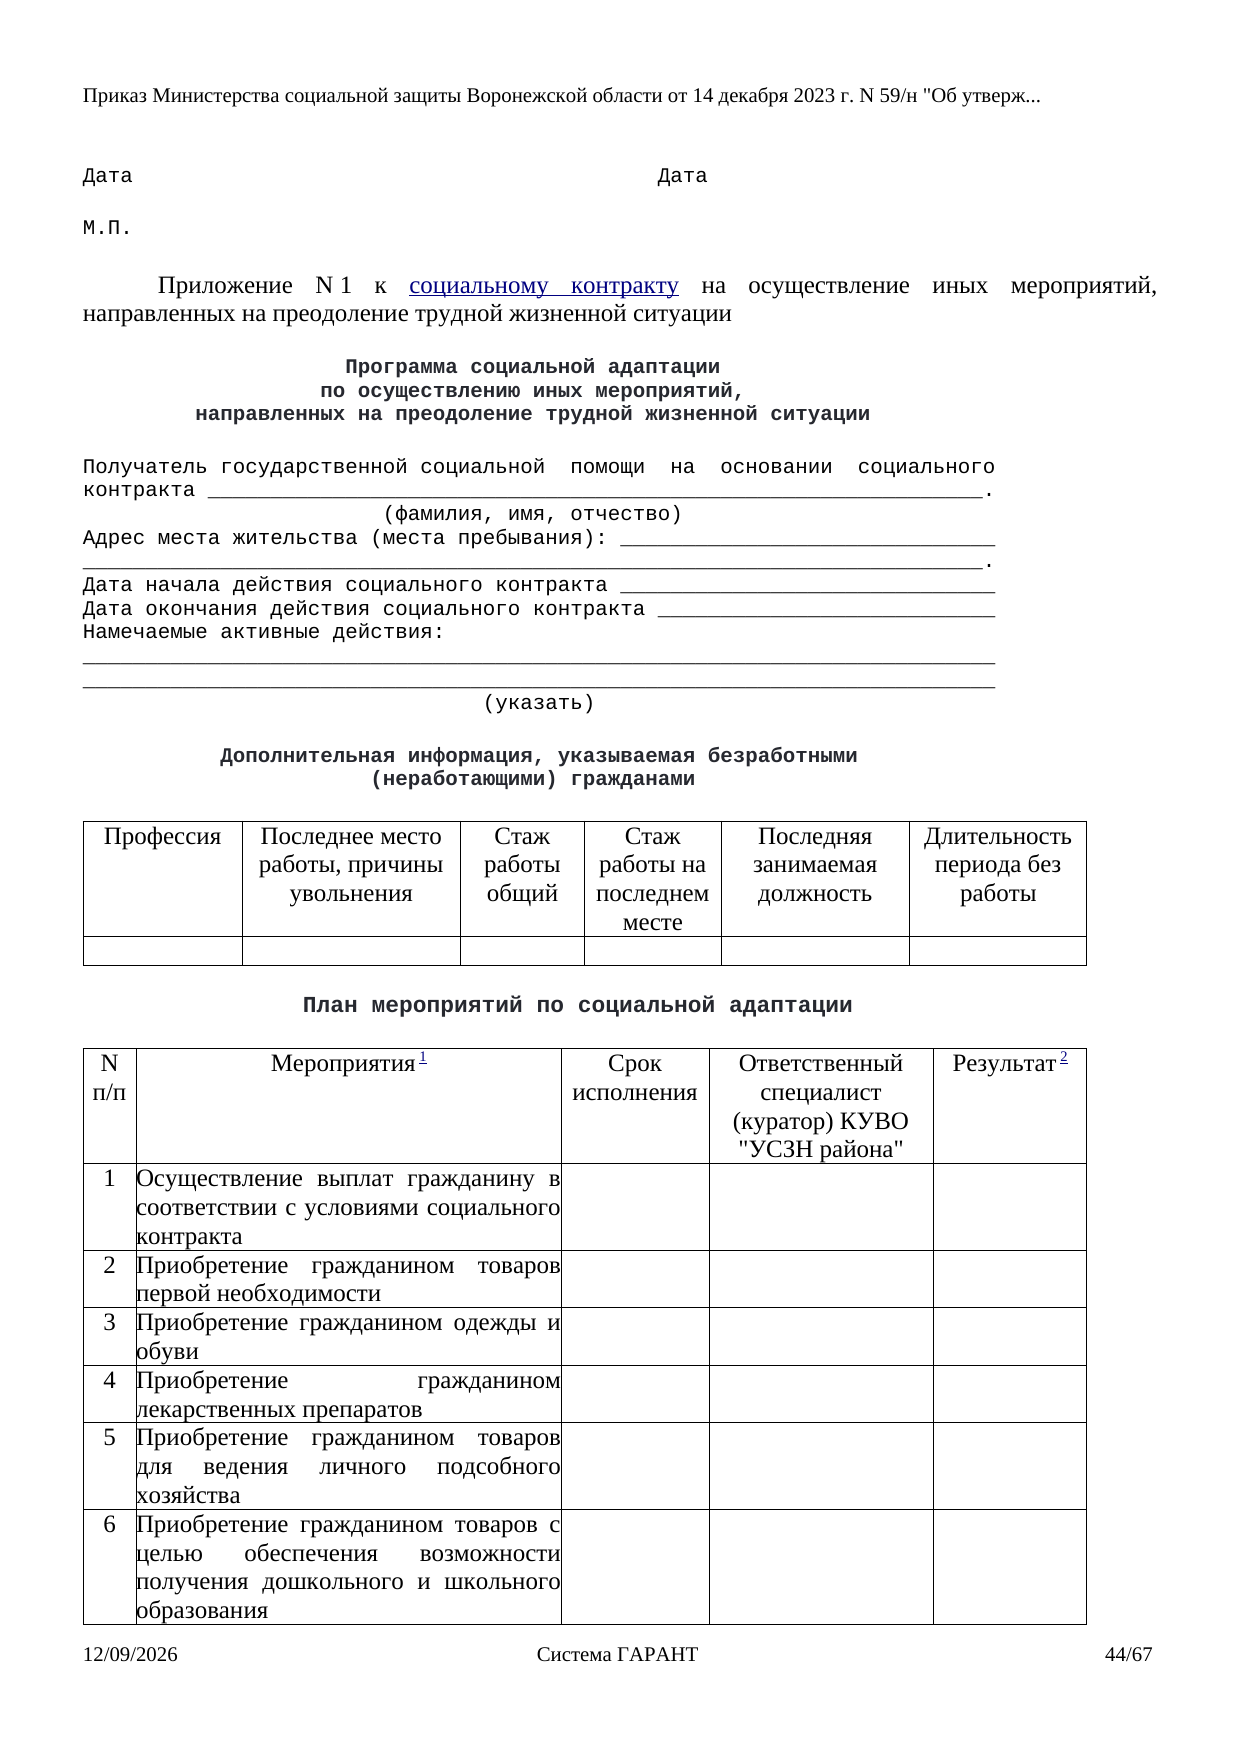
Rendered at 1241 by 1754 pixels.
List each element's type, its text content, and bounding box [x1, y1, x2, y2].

table_cell [710, 1308, 933, 1365]
table_cell Осуществление выплат гражданину в соответствии с условиями социального контракта [137, 1164, 561, 1250]
table_cell Приобретение гражданином одежды и обуви [137, 1308, 561, 1365]
table_cell [84, 937, 242, 965]
table_cell 1 [84, 1164, 136, 1250]
table_cell [562, 1164, 709, 1250]
text _________________________________________________________________________ [83, 645, 1157, 668]
table_cell [585, 937, 721, 965]
text М.П. [83, 217, 1157, 241]
text _________________________________________________________________________ [83, 668, 1157, 692]
table_header Стаж работы общий [461, 822, 584, 936]
table_header Стаж работы на последнем месте [585, 822, 721, 936]
table_cell [934, 1423, 1086, 1509]
text контракта ______________________________________________________________. [83, 479, 1157, 503]
table_header Последняя занимаемая должность [722, 822, 909, 936]
table_cell [461, 937, 584, 965]
table_cell [562, 1251, 709, 1307]
text Адрес места жительства (места пребывания): ______________________________ [83, 527, 1157, 550]
table_header Длительность периода без работы [910, 822, 1086, 936]
table_cell Приобретение гражданином товаров с целью обеспечения возможности получения дошкольного и школьного образования [137, 1510, 561, 1624]
table_cell 6 [84, 1510, 136, 1624]
table_cell [562, 1366, 709, 1422]
text по осуществлению иных мероприятий, [83, 380, 1157, 403]
table_cell [722, 937, 909, 965]
text Намечаемые активные действия: [83, 621, 1157, 645]
table_cell [710, 1164, 933, 1250]
table_cell [562, 1308, 709, 1365]
table_cell 4 [84, 1366, 136, 1422]
table_cell [710, 1510, 933, 1624]
table_cell [710, 1423, 933, 1509]
table_cell [910, 937, 1086, 965]
text Дата начала действия социального контракта ______________________________ [83, 574, 1157, 598]
text Дополнительная информация, указываемая безработными [83, 744, 1157, 768]
table_header N п/п [84, 1049, 136, 1163]
text Получатель государственной социальной помощи на основании социального [83, 456, 1157, 479]
text ________________________________________________________________________. [83, 550, 1157, 574]
table_cell [934, 1366, 1086, 1422]
text Дата окончания действия социального контракта ___________________________ [83, 598, 1157, 621]
table_header Ответственный специалист (куратор) КУВО "УСЗН района" [710, 1049, 933, 1163]
table_header Последнее место работы, причины увольнения [243, 822, 460, 936]
table_cell [934, 1308, 1086, 1365]
table_cell 3 [84, 1308, 136, 1365]
text Программа социальной адаптации [83, 356, 1157, 380]
table_cell Приобретение гражданином лекарственных препаратов [137, 1366, 561, 1422]
table_header Результат 2 [934, 1049, 1086, 1163]
table_header Мероприятия 1 [137, 1049, 561, 1163]
text (неработающими) гражданами [83, 768, 1157, 792]
table_cell Приобретение гражданином товаров для ведения личного подсобного хозяйства [137, 1423, 561, 1509]
text направленных на преодоление трудной жизненной ситуации [83, 403, 1157, 427]
text Дата Дата [83, 165, 1157, 189]
table_cell [934, 1251, 1086, 1307]
text Приложение N 1 к социальному контракту на осуществление иных мероприятий, направленных на преодоление трудной жизненной ситуации [83, 270, 1157, 327]
table_cell 2 [84, 1251, 136, 1307]
text (указать) [83, 692, 1157, 716]
table_cell Приобретение гражданином товаров первой необходимости [137, 1251, 561, 1307]
table_cell [710, 1251, 933, 1307]
table_cell [243, 937, 460, 965]
table_cell [934, 1164, 1086, 1250]
table_cell [562, 1510, 709, 1624]
table_header Срок исполнения [562, 1049, 709, 1163]
table_cell [562, 1423, 709, 1509]
text (фамилия, имя, отчество) [83, 503, 1157, 527]
table_header Профессия [84, 822, 242, 936]
table_cell [710, 1366, 933, 1422]
table_cell 5 [84, 1423, 136, 1509]
text План мероприятий по социальной адаптации [83, 993, 1157, 1019]
table_cell [934, 1510, 1086, 1624]
